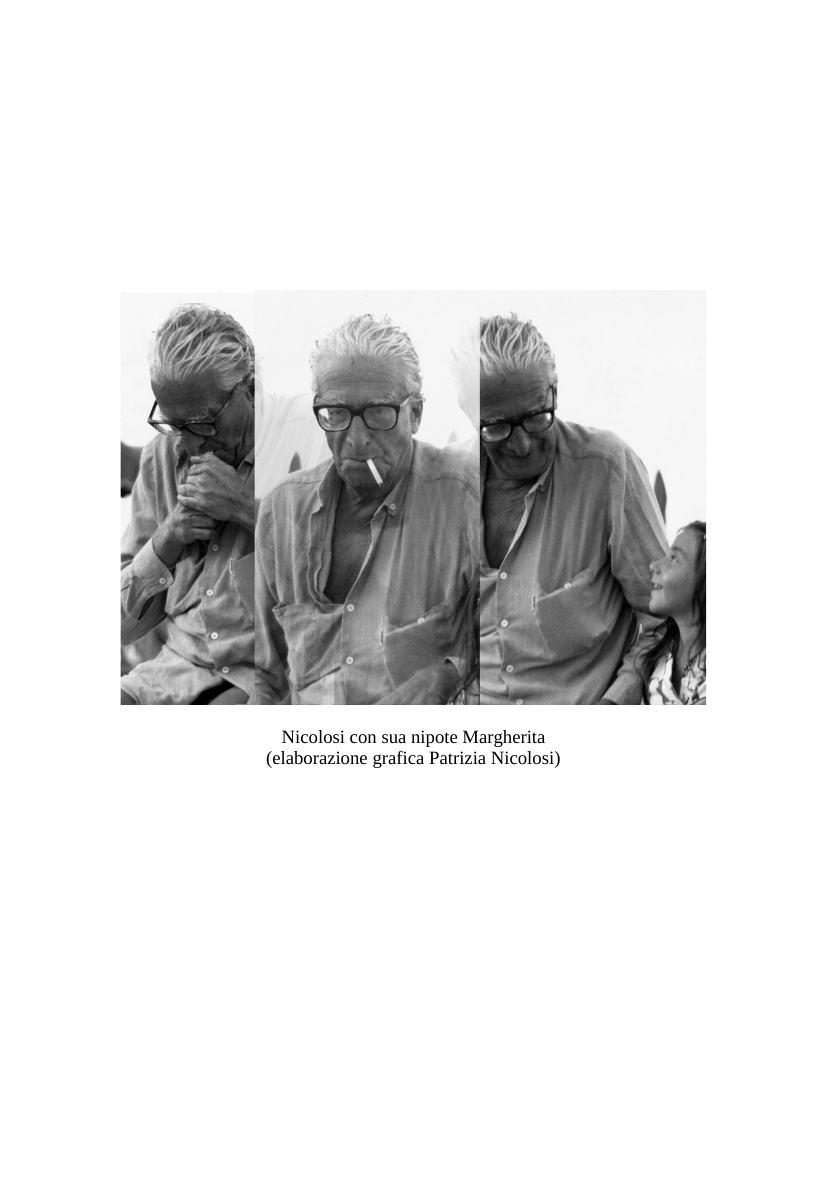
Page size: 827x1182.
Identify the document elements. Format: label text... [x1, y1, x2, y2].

picture [120, 290, 707, 705]
text Nicolosi con sua nipote Margherita [118, 726, 709, 747]
text (elaborazione grafica Patrizia Nicolosi) [118, 747, 709, 769]
